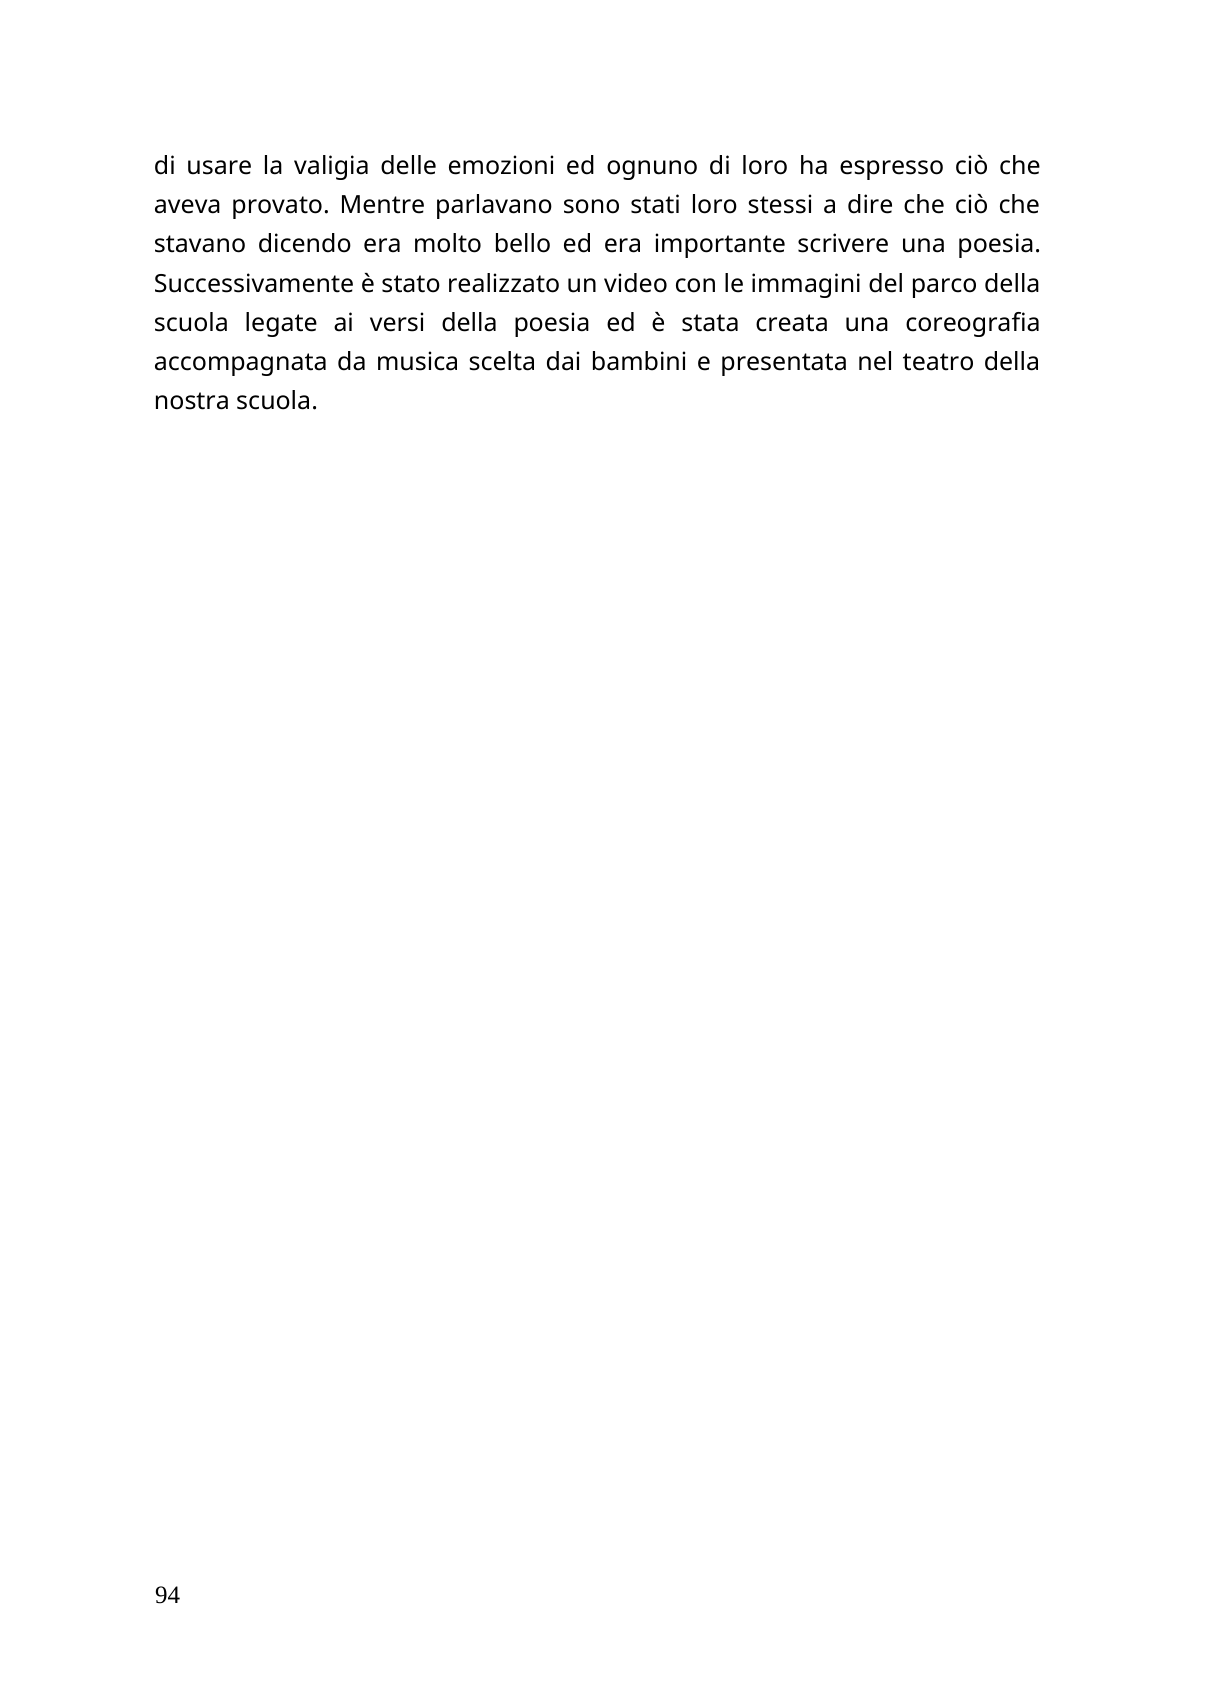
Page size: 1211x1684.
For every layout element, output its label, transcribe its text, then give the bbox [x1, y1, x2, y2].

text di usare la valigia delle emozioni ed ognuno di loro ha espresso ciò che aveva provato. Mentre parlavano sono stati loro stessi a dire che ciò che stavano dicendo era molto bello ed era importante scrivere una poesia. Successivamente è stato realizzato un video con le immagini del parco della scuola legate ai versi della poesia ed è stata creata una coreografia accompagnata da musica scelta dai bambini e presentata nel teatro della nostra scuola. [154, 148, 1042, 417]
